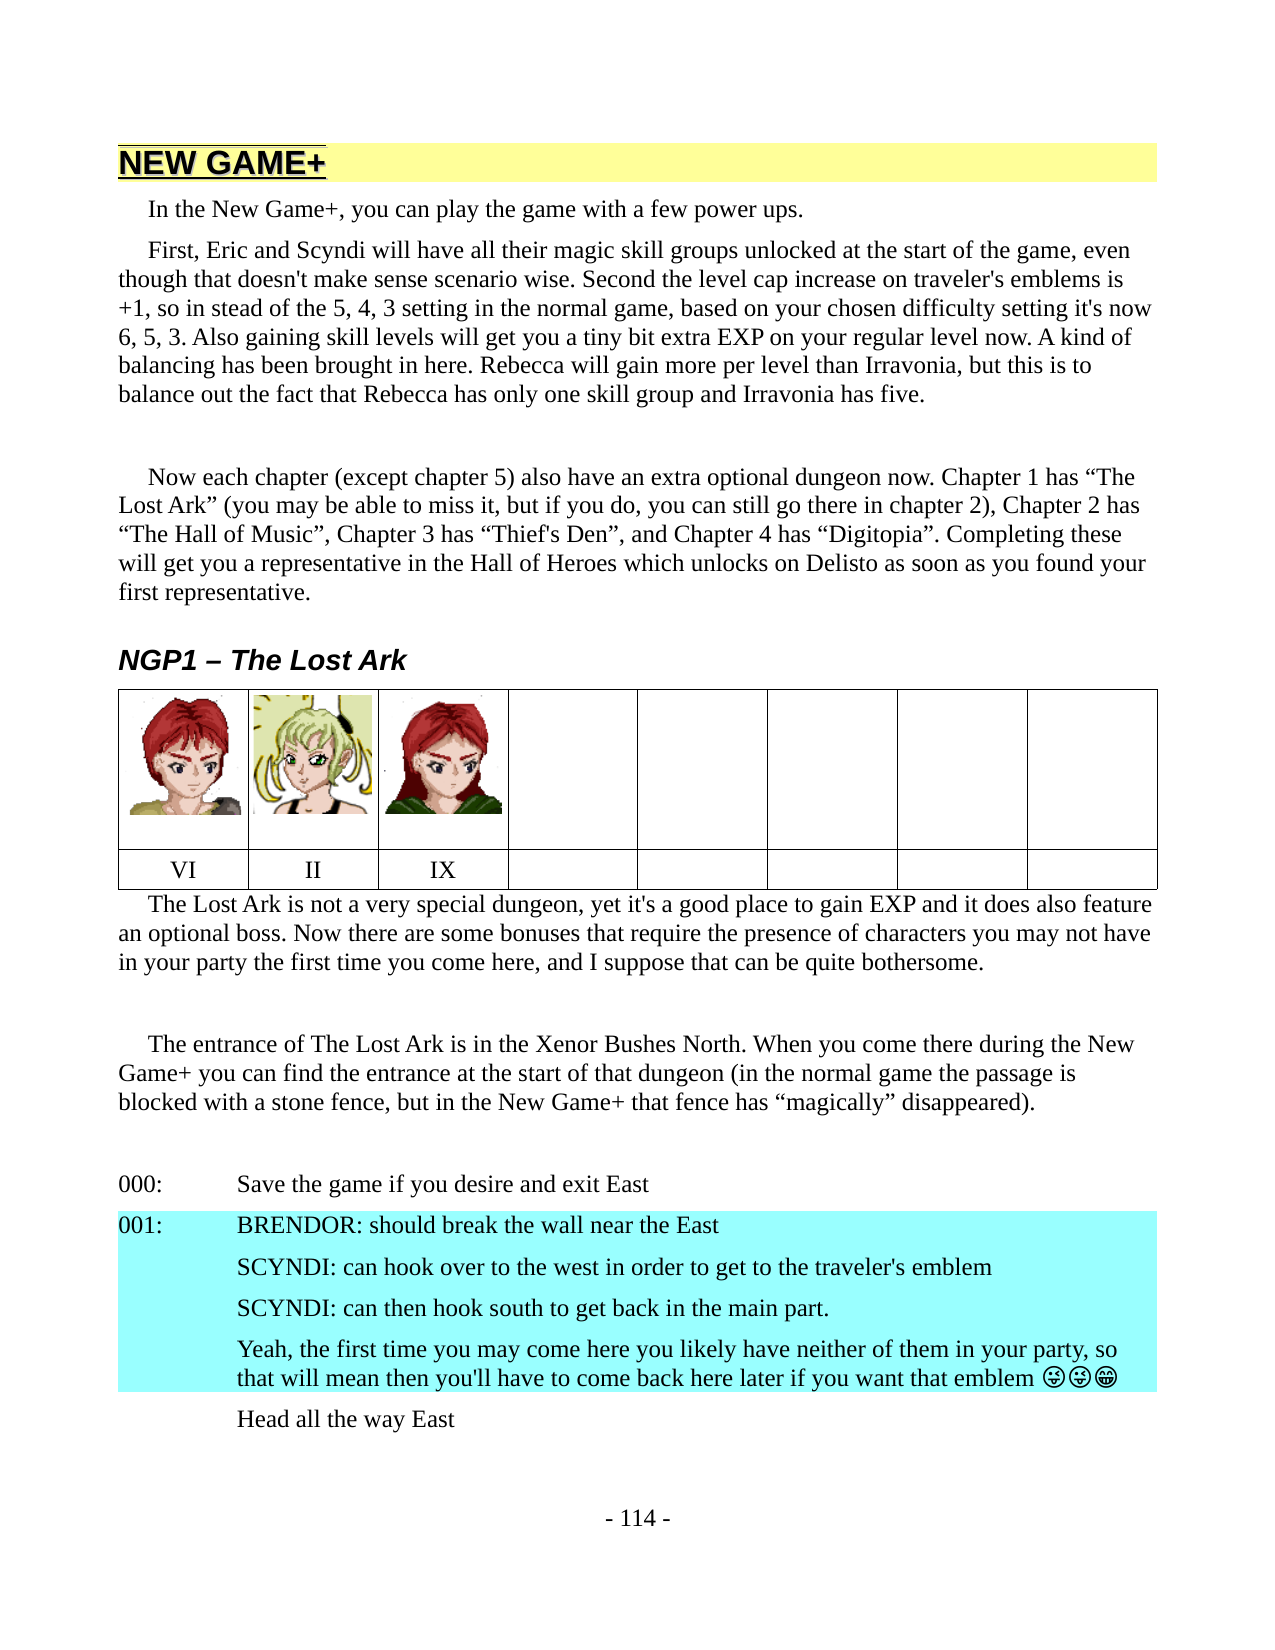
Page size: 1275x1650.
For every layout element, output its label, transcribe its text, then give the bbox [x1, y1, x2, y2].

text Yeah, the first time you may come here you likely have neither of them in your party, so that will mean then you'll have to come back here later if you want that emblem 😜😜😁 [118, 1334, 1157, 1392]
table_header [249, 690, 378, 849]
text SCYNDI: can then hook south to get back in the main part. [118, 1293, 1157, 1322]
text Now each chapter (except chapter 5) also have an extra optional dungeon now. Chapter 1 has “The Lost Ark” (you may be able to miss it, but if you do, you can still go there in chapter 2), Chapter 2 has “The Hall of Music”, Chapter 3 has “Thief's Den”, and Chapter 4 has “Digitopia”. Completing these will get you a representative in the Hall of Heroes which unlocks on Delisto as soon as you found your first representative. [118, 462, 1157, 606]
table_cell [768, 850, 897, 889]
picture [253, 695, 372, 814]
text 000: Save the game if you desire and exit East [118, 1169, 1157, 1198]
text In the New Game+, you can play the game with a few power ups. [118, 194, 1157, 223]
picture [124, 695, 242, 815]
table_cell II [249, 850, 378, 889]
picture [383, 695, 502, 814]
subtitle NGP1 – The Lost Ark [118, 643, 1157, 677]
text The entrance of The Lost Ark is in the Xenor Bushes North. When you come there during the New Game+ you can find the entrance at the start of that dungeon (in the normal game the passage is blocked with a stone fence, but in the New Game+ that fence has “magically” disappeared). [118, 1029, 1157, 1116]
table_header [1028, 690, 1157, 849]
table_cell [898, 850, 1027, 889]
table_cell [1028, 850, 1157, 889]
text First, Eric and Scyndi will have all their magic skill groups unlocked at the start of the game, even though that doesn't make sense scenario wise. Second the level cap increase on traveler's emblems is +1, so in stead of the 5, 4, 3 setting in the normal game, based on your chosen difficulty setting it's now 6, 5, 3. Also gaining skill levels will get you a tiny bit extra EXP on your regular level now. A kind of balancing has been brought in here. Rebecca will gain more per level than Irravonia, but this is to balance out the fact that Rebecca has only one skill group and Irravonia has five. [118, 236, 1157, 408]
text The Lost Ark is not a very special dungeon, yet it's a good place to gain EXP and it does also feature an optional boss. Now there are some bonuses that require the presence of characters you may not have in your party the first time you come here, and I suppose that can be quite bothersome. [118, 890, 1157, 976]
text Head all the way East [118, 1404, 1157, 1433]
table_cell [509, 850, 637, 889]
subtitle NEW GAME+ [118, 143, 1157, 182]
table_cell [638, 850, 767, 889]
table_header [119, 690, 248, 849]
table_header [638, 690, 767, 849]
table_header [898, 690, 1027, 849]
table_header [768, 690, 897, 849]
table_header [509, 690, 637, 849]
text 001: BRENDOR: should break the wall near the East [118, 1211, 1157, 1239]
text SCYNDI: can hook over to the west in order to get to the traveler's emblem [118, 1252, 1157, 1281]
table_cell IX [379, 850, 508, 889]
table_header [379, 690, 508, 849]
table_cell VI [119, 850, 248, 889]
